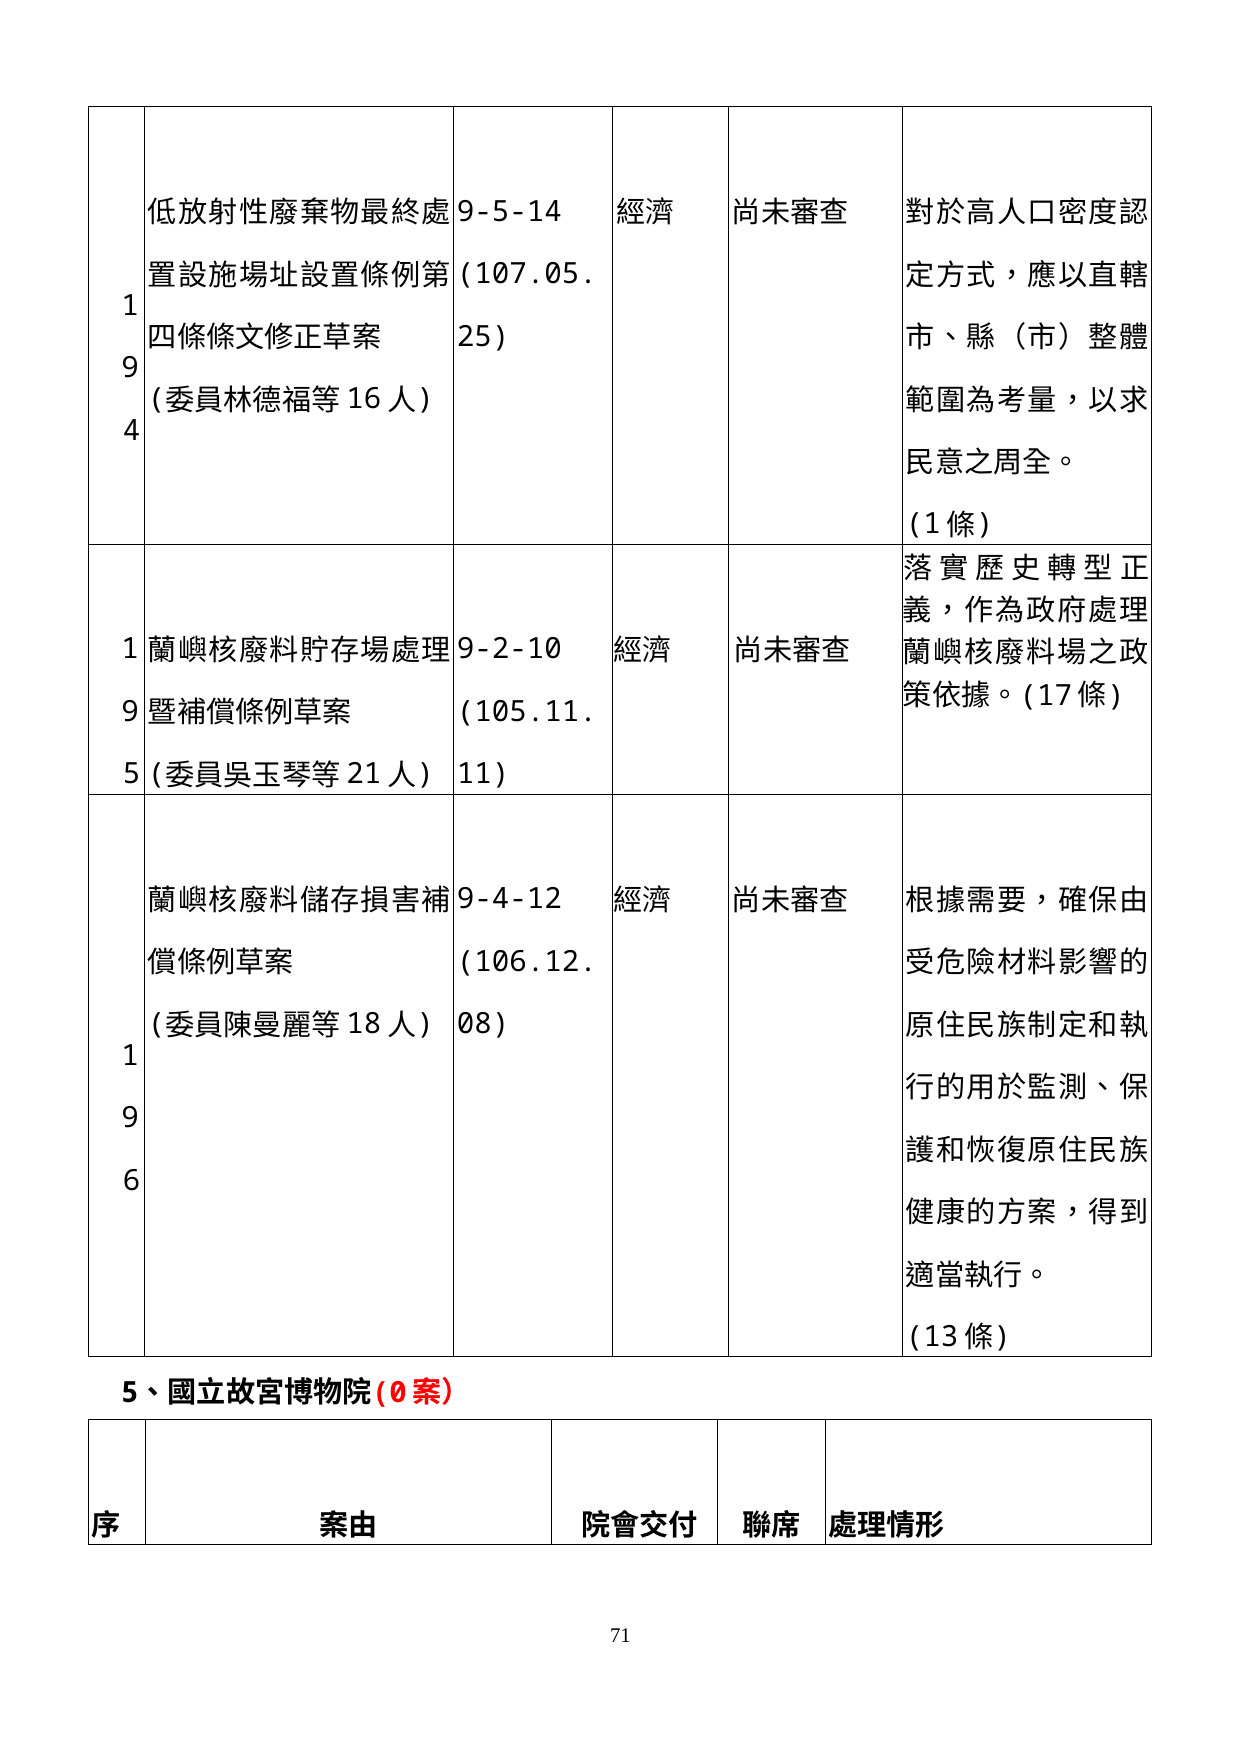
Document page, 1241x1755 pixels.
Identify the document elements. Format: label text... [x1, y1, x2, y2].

table_cell 尚未審查 [729, 795, 902, 1356]
table_cell 低放射性廢棄物最終處置設施場址設置條例第四條條文修正草案 (委員林德福等16人) [145, 107, 453, 543]
table_cell 蘭嶼核廢料貯存場處理暨補償條例草案 (委員吳玉琴等21人) [145, 545, 453, 793]
table_cell 尚未審查 [729, 545, 902, 793]
table_header 案由 [146, 1420, 551, 1543]
table_cell 9-2-10 (105.11.11) [454, 545, 612, 793]
table_cell 經濟 [613, 107, 728, 543]
table_header 聯席 [718, 1420, 825, 1543]
table_cell 蘭嶼核廢料儲存損害補償條例草案 (委員陳曼麗等18人) [145, 795, 453, 1356]
table_cell 9-5-14 (107.05.25) [454, 107, 612, 543]
table_header 序 [89, 1420, 145, 1543]
table_cell [89, 107, 144, 543]
table_cell 9-4-12 (106.12.08) [454, 795, 612, 1356]
table_cell [89, 795, 144, 1356]
table_cell 落實歷史轉型正義，作為政府處理蘭嶼核廢料場之政策依據。(17條) [903, 545, 1151, 793]
table_cell 經濟 [613, 795, 728, 1356]
table_cell 尚未審查 [729, 107, 902, 543]
table_cell [89, 545, 144, 793]
table_header 處理情形 [826, 1420, 1151, 1543]
table_cell 經濟 [613, 545, 728, 793]
table_cell 對於高人口密度認定方式，應以直轄市、縣（市）整體範圍為考量，以求民意之周全。 (1條) [903, 107, 1151, 543]
table_header 院會交付 [552, 1420, 717, 1543]
table_cell 根據需要，確保由受危險材料影響的原住民族制定和執行的用於監測、保護和恢復原住民族健康的方案，得到適當執行。 (13條) [903, 795, 1151, 1356]
text 5、國立故宮博物院(0案） [89, 1369, 1152, 1411]
